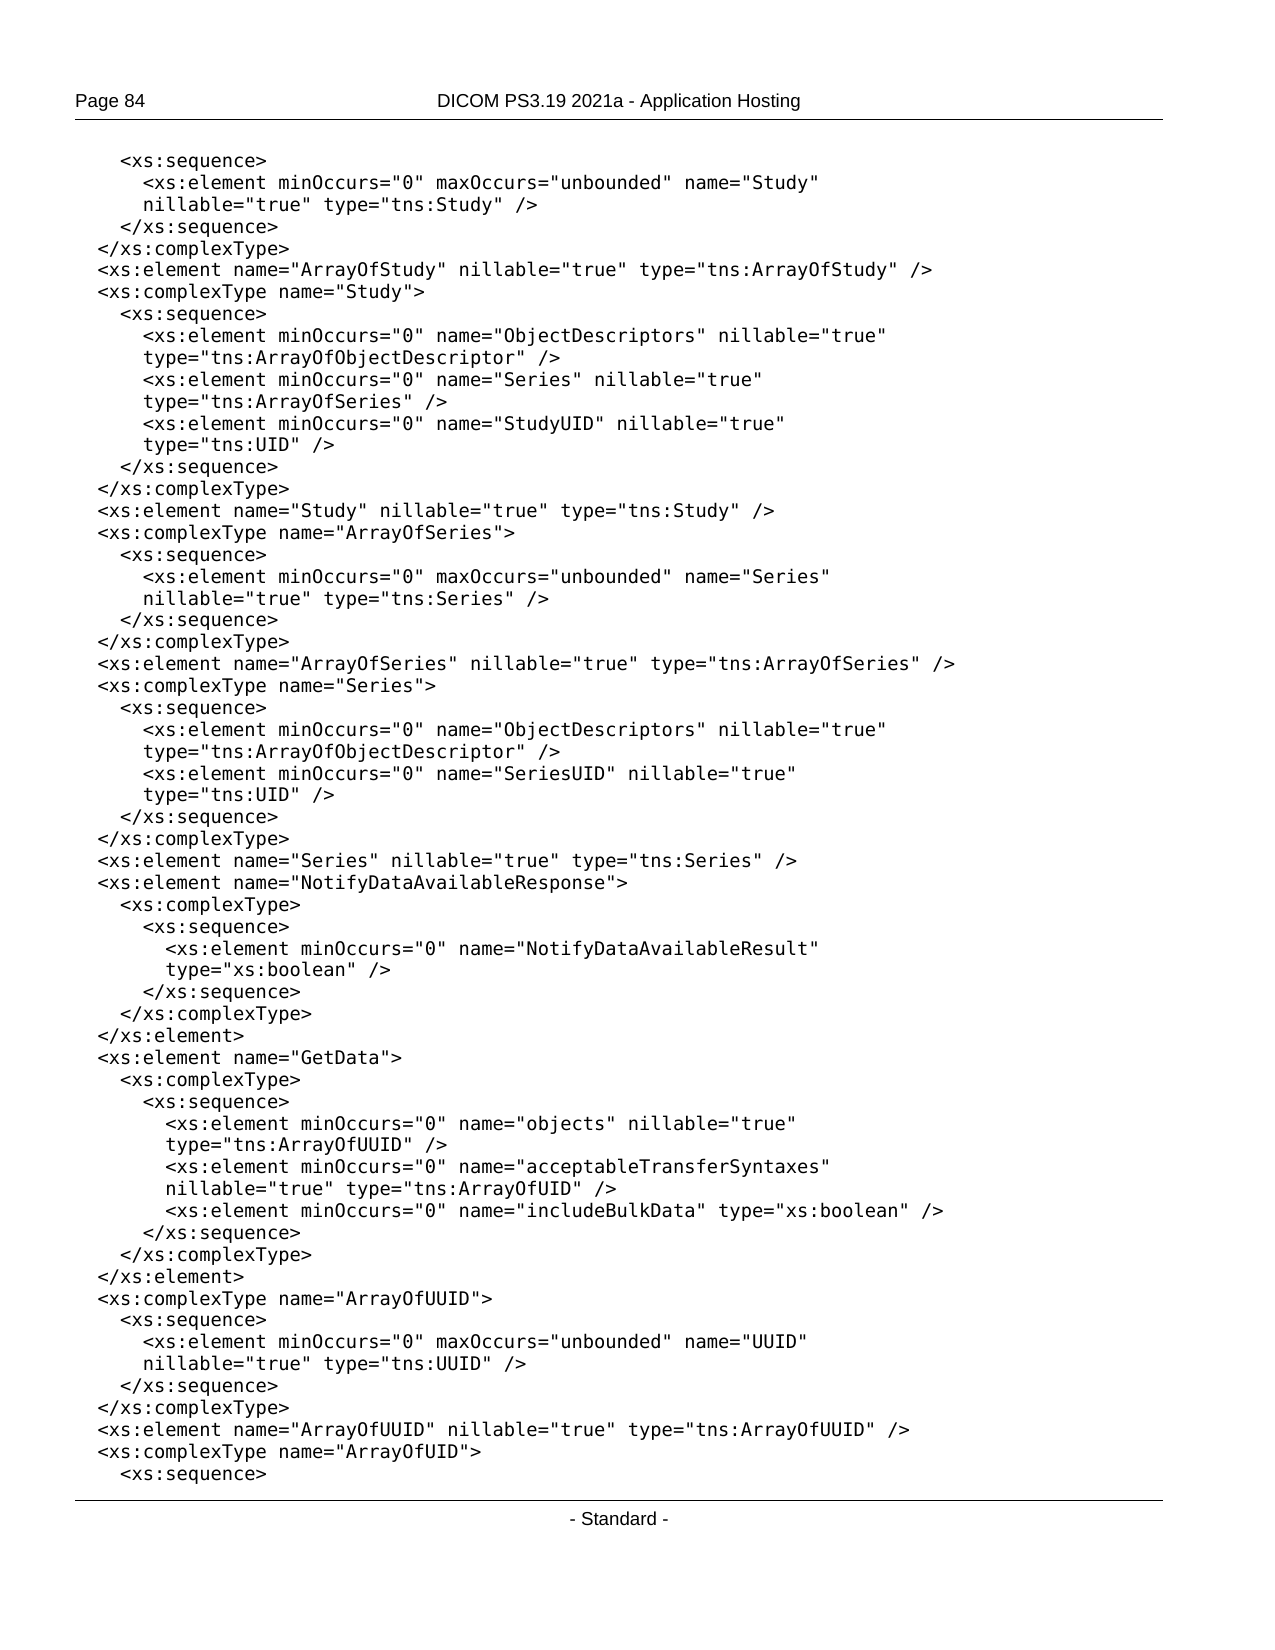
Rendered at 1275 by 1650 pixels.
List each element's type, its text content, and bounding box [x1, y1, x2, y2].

text <xs:sequence> <xs:element minOccurs="0" maxOccurs="unbounded" name="Study" nillable="true" type="tns:Study" /> </xs:sequence> </xs:complexType> <xs:element name="ArrayOfStudy" nillable="true" type="tns:ArrayOfStudy" /> <xs:complexType name="Study"> <xs:sequence> <xs:element minOccurs="0" name="ObjectDescriptors" nillable="true" type="tns:ArrayOfObjectDescriptor" /> <xs:element minOccurs="0" name="Series" nillable="true" type="tns:ArrayOfSeries" /> <xs:element minOccurs="0" name="StudyUID" nillable="true" type="tns:UID" /> </xs:sequence> </xs:complexType> <xs:element name="Study" nillable="true" type="tns:Study" /> <xs:complexType name="ArrayOfSeries"> <xs:sequence> <xs:element minOccurs="0" maxOccurs="unbounded" name="Series" nillable="true" type="tns:Series" /> </xs:sequence> </xs:complexType> <xs:element name="ArrayOfSeries" nillable="true" type="tns:ArrayOfSeries" /> <xs:complexType name="Series"> <xs:sequence> <xs:element minOccurs="0" name="ObjectDescriptors" nillable="true" type="tns:ArrayOfObjectDescriptor" /> <xs:element minOccurs="0" name="SeriesUID" nillable="true" type="tns:UID" /> </xs:sequence> </xs:complexType> <xs:element name="Series" nillable="true" type="tns:Series" /> <xs:element name="NotifyDataAvailableResponse"> <xs:complexType> <xs:sequence> <xs:element minOccurs="0" name="NotifyDataAvailableResult" type="xs:boolean" /> </xs:sequence> </xs:complexType> </xs:element> <xs:element name="GetData"> <xs:complexType> <xs:sequence> <xs:element minOccurs="0" name="objects" nillable="true" type="tns:ArrayOfUUID" /> <xs:element minOccurs="0" name="acceptableTransferSyntaxes" nillable="true" type="tns:ArrayOfUID" /> <xs:element minOccurs="0" name="includeBulkData" type="xs:boolean" /> </xs:sequence> </xs:complexType> </xs:element> <xs:complexType name="ArrayOfUUID"> <xs:sequence> <xs:element minOccurs="0" maxOccurs="unbounded" name="UUID" nillable="true" type="tns:UUID" /> </xs:sequence> </xs:complexType> <xs:element name="ArrayOfUUID" nillable="true" type="tns:ArrayOfUUID" /> <xs:complexType name="ArrayOfUID"> <xs:sequence> [75, 150, 1162, 1484]
